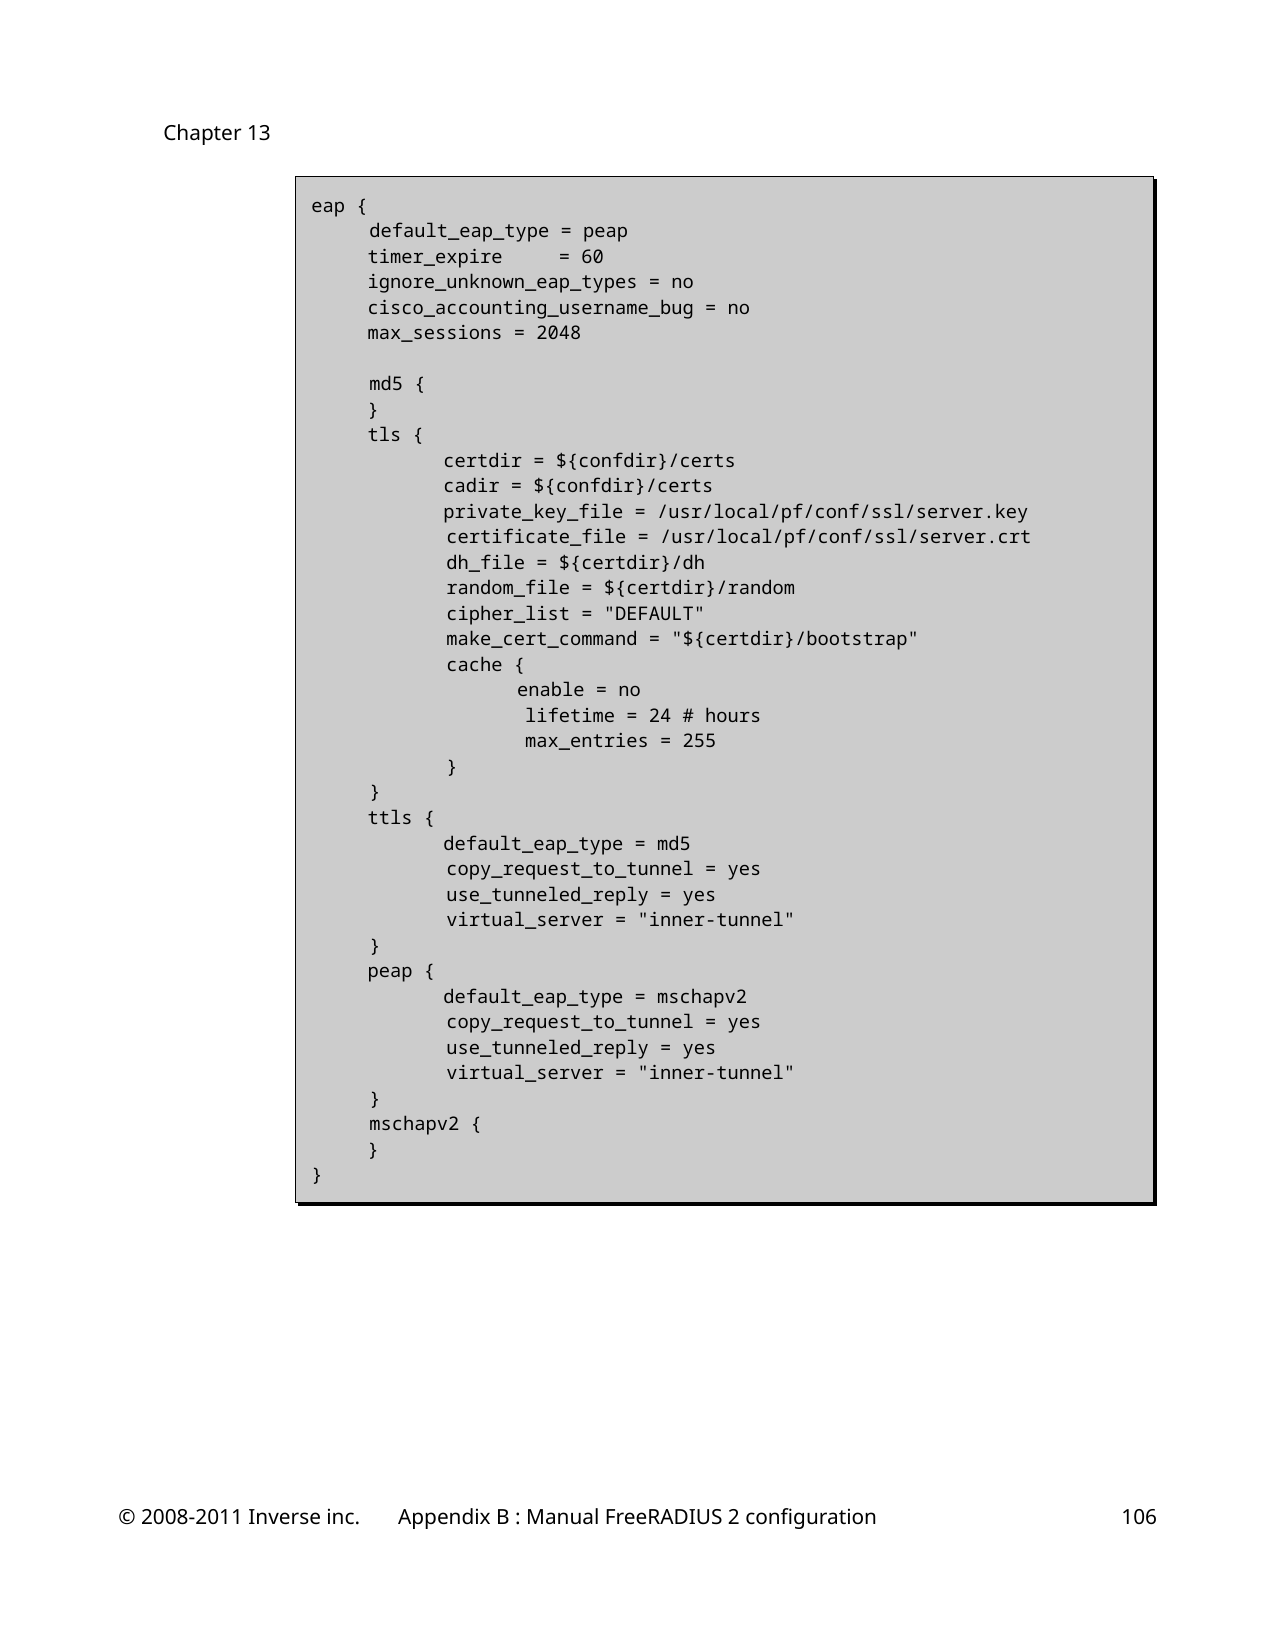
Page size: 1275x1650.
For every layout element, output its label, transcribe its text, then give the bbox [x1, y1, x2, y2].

text eap { default_eap_type = peap timer_expire = 60 ignore_unknown_eap_types = no cisco_accounting_username_bug = no max_sessions = 2048 md5 { } tls { certdir = ${confdir}/certs cadir = ${confdir}/certs private_key_file = /usr/local/pf/conf/ssl/server.key certificate_file = /usr/local/pf/conf/ssl/server.crt dh_file = ${certdir}/dh random_file = ${certdir}/random cipher_list = "DEFAULT" make_cert_command = "${certdir}/bootstrap" cache { enable = no lifetime = 24 # hours max_entries = 255 } } ttls { default_eap_type = md5 copy_request_to_tunnel = yes use_tunneled_reply = yes virtual_server = "inner-tunnel" } peap { default_eap_type = mschapv2 copy_request_to_tunnel = yes use_tunneled_reply = yes virtual_server = "inner-tunnel" } mschapv2 { } } [296, 177, 1153, 1202]
